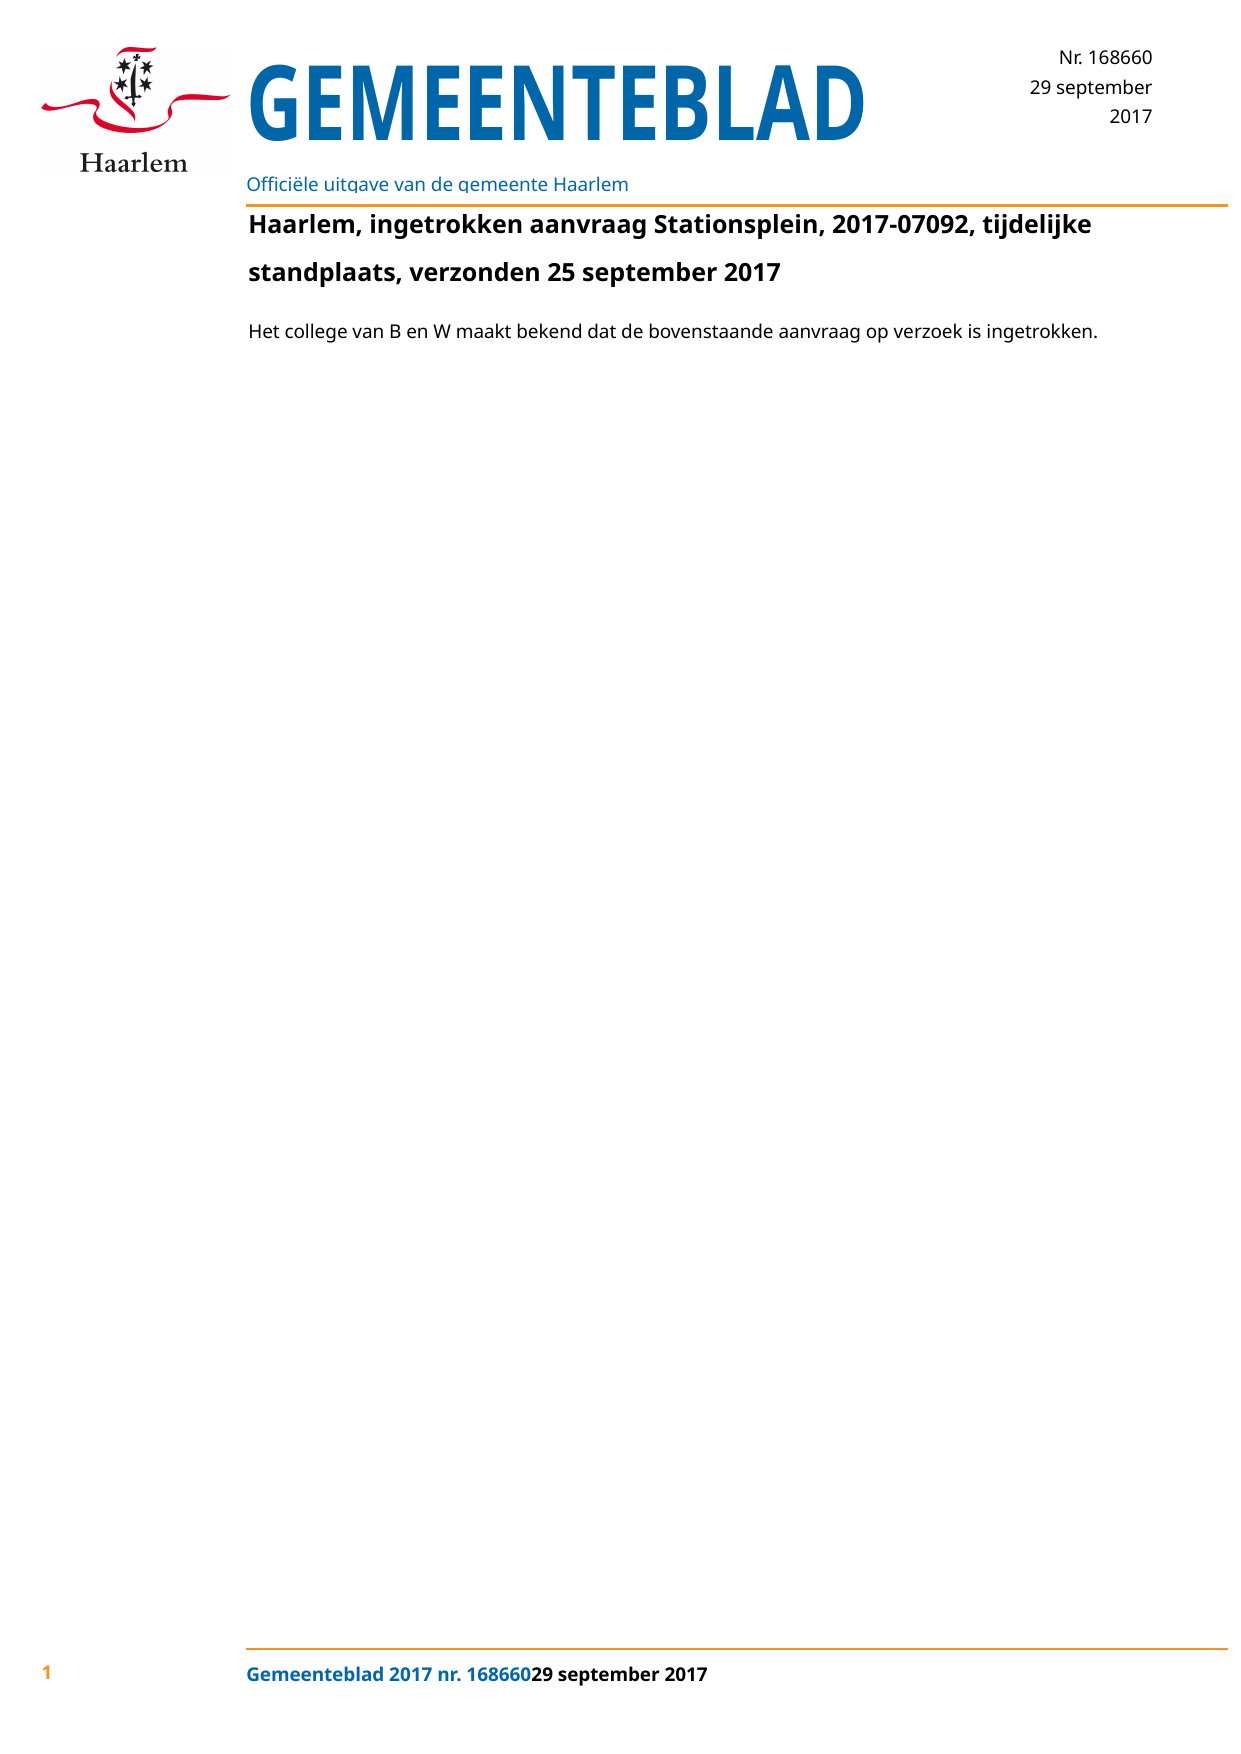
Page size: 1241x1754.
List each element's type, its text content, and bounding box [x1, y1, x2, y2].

picture [41, 47, 231, 172]
text Het college van B en W maakt bekend dat de bovenstaande aanvraag op verzoek is ingetrokken. [248, 318, 1152, 344]
text Haarlem, ingetrokken aanvraag Stationsplein, 2017-07092, tijdelijke standplaats, verzonden 25 september 2017 [248, 207, 1152, 288]
